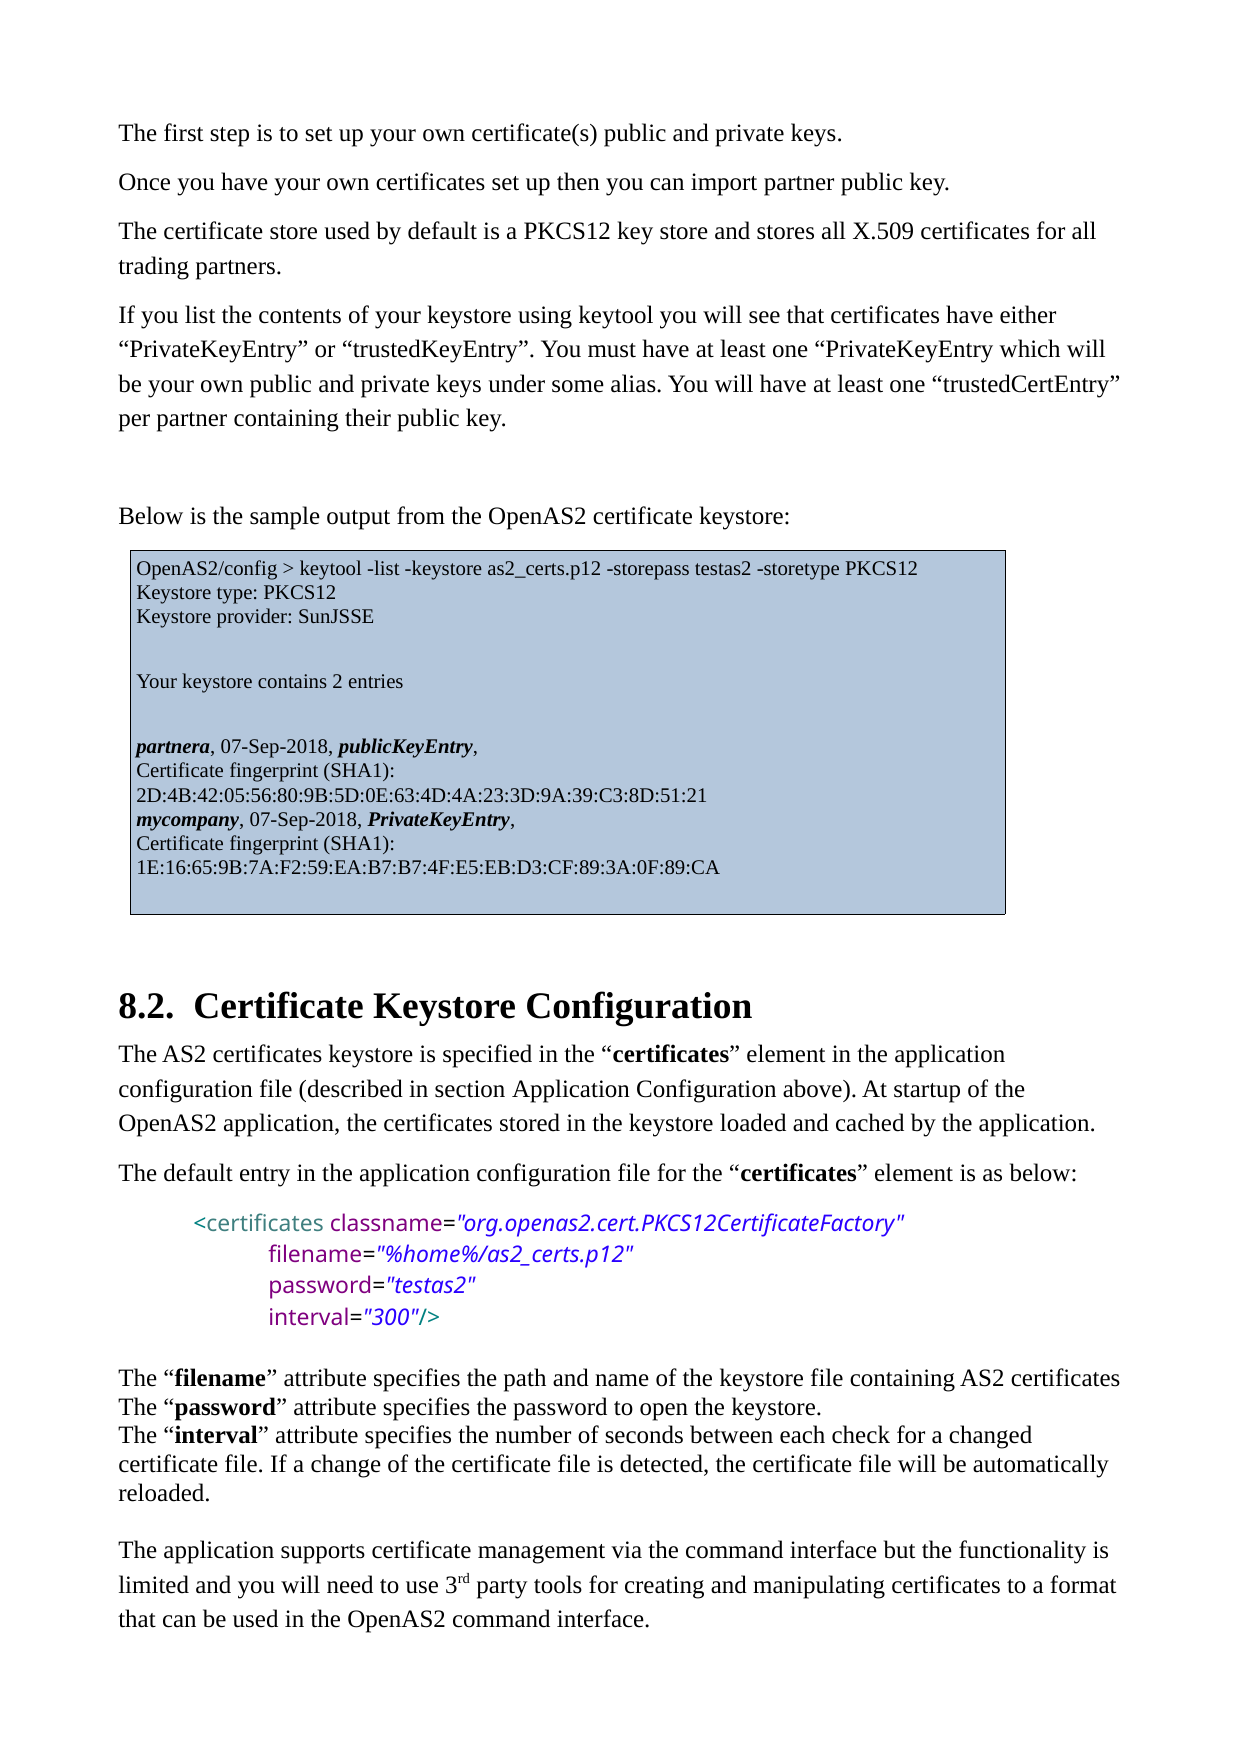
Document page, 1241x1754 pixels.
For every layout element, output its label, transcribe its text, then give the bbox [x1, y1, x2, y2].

text The application supports certificate management via the command interface but the functionality is limited and you will need to use 3rd party tools for creating and manipulating certificates to a format that can be used in the OpenAS2 command interface. [118, 1535, 1122, 1633]
text The “filename” attribute specifies the path and name of the keystore file containing AS2 certificates [118, 1363, 1122, 1392]
text Below is the sample output from the OpenAS2 certificate keystore: [118, 501, 1122, 530]
subtitle Certificate Keystore Configuration [118, 984, 1122, 1027]
table_header OpenAS2/config > keytool -list -keystore as2_certs.p12 -storepass testas2 -storetype PKCS12 Keystore type: PKCS12 Keystore provider: SunJSSE [131, 551, 1005, 664]
text The default entry in the application configuration file for the “certificates” element is as below: [118, 1158, 1122, 1186]
table_cell partnera, 07-Sep-2018, publicKeyEntry, Certificate fingerprint (SHA1): 2D:4B:42:05:56:80:9B:5D:0E:63:4D:4A:23:3D:9A:39:C3:8D:51:21 mycompany, 07-Sep-2018, PrivateKeyEntry, Certificate fingerprint (SHA1): 1E:16:65:9B:7A:F2:59:EA:B7:B7:4F:E5:EB:D3:CF:89:3A:0F:89:CA [131, 729, 1005, 914]
text The “password” attribute specifies the password to open the keystore. [118, 1392, 1122, 1420]
text The “interval” attribute specifies the number of seconds between each check for a changed certificate file. If a change of the certificate file is detected, the certificate file will be automatically reloaded. [118, 1420, 1122, 1507]
text interval="300"/> [118, 1300, 1122, 1332]
text The first step is to set up your own certificate(s) public and private keys. [118, 118, 1122, 147]
text If you list the contents of your keystore using keytool you will see that certificates have either “PrivateKeyEntry” or “trustedKeyEntry”. You must have at least one “PrivateKeyEntry which will be your own public and private keys under some alias. You will have at least one “trustedCertEntry” per partner containing their public key. [118, 300, 1122, 432]
text The certificate store used by default is a PKCS12 key store and stores all X.509 certificates for all trading partners. [118, 216, 1122, 279]
text The AS2 certificates keystore is specified in the “certificates” element in the application configuration file (described in section Application Configuration above). At startup of the OpenAS2 application, the certificates stored in the keystore loaded and cached by the application. [118, 1039, 1122, 1137]
text password="testas2" [118, 1269, 1122, 1300]
table_cell Your keystore contains 2 entries [131, 664, 1005, 729]
text filename="%home%/as2_certs.p12" [118, 1238, 1122, 1269]
text Once you have your own certificates set up then you can import partner public key. [118, 167, 1122, 196]
text <certificates classname="org.openas2.cert.PKCS12CertificateFactory" [118, 1207, 1122, 1238]
